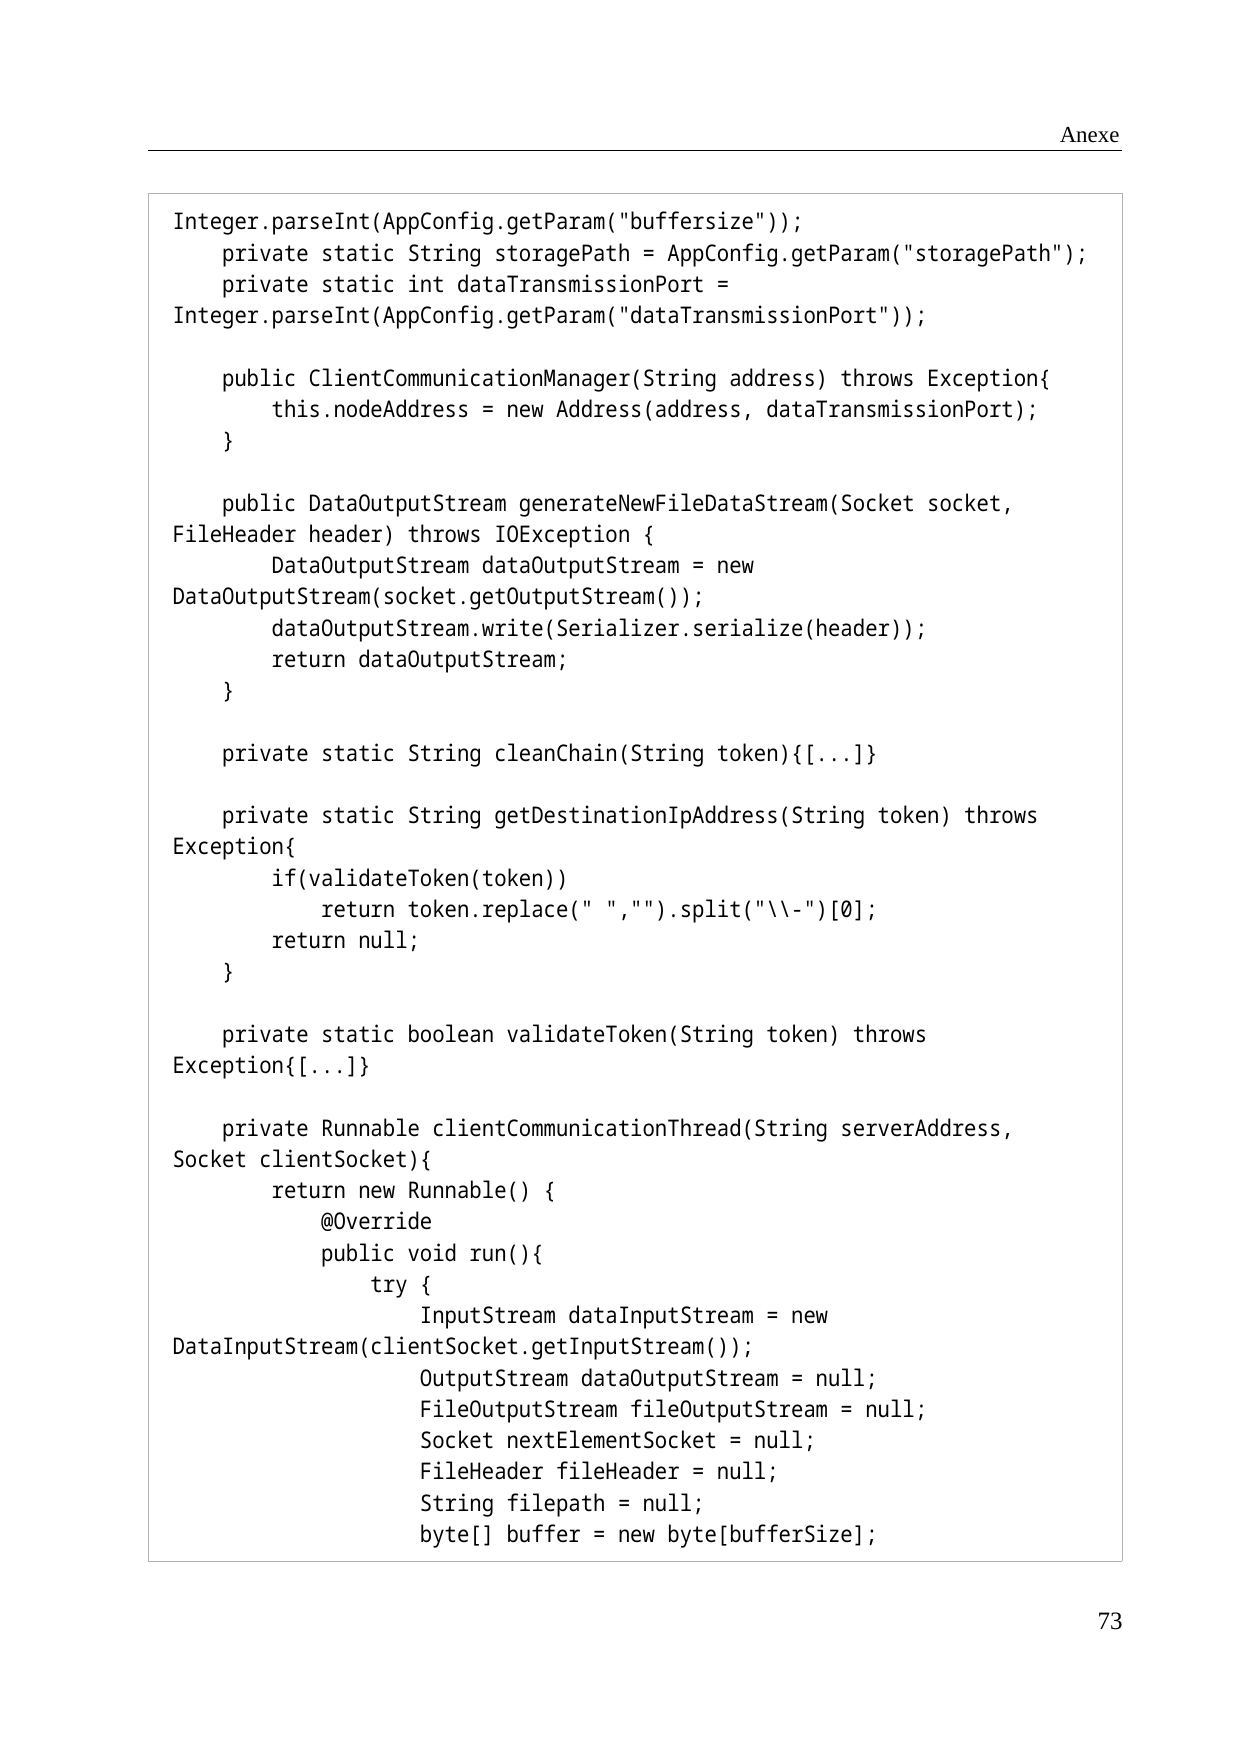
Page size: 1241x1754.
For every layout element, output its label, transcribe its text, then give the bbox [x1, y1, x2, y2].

text return null; [149, 911, 1122, 943]
text private static int dataTransmissionPort = Integer.parseInt(AppConfig.getParam("dataTransmissionPort")); [149, 255, 1122, 330]
text return dataOutputStream; [149, 630, 1122, 661]
text private Runnable clientCommunicationThread(String serverAddress, Socket clientSocket){ [149, 1099, 1122, 1161]
text Integer.parseInt(AppConfig.getParam("buffersize")); [149, 194, 1122, 224]
text private static boolean validateToken(String token) throws Exception{[...]} [149, 1005, 1122, 1080]
text FileOutputStream fileOutputStream = null; [149, 1380, 1122, 1411]
text DataOutputStream dataOutputStream = new DataOutputStream(socket.getOutputStream()); [149, 536, 1122, 599]
text try { [149, 1255, 1122, 1286]
text } [149, 411, 1122, 455]
text private static String cleanChain(String token){[...]} [149, 724, 1122, 768]
text return token.replace(" ","").split("\\-")[0]; [149, 880, 1122, 911]
text this.nodeAddress = new Address(address, dataTransmissionPort); [149, 380, 1122, 411]
text } [149, 943, 1122, 986]
text if(validateToken(token)) [149, 849, 1122, 880]
text Socket nextElementSocket = null; [149, 1411, 1122, 1443]
text @Override [149, 1193, 1122, 1224]
text byte[] buffer = new byte[bufferSize]; [149, 1505, 1122, 1561]
text private static String getDestinationIpAddress(String token) throws Exception{ [149, 786, 1122, 849]
text String filepath = null; [149, 1474, 1122, 1505]
text public DataOutputStream generateNewFileDataStream(Socket socket, FileHeader header) throws IOException { [149, 474, 1122, 536]
text OutputStream dataOutputStream = null; [149, 1349, 1122, 1380]
text private static String storagePath = AppConfig.getParam("storagePath"); [149, 224, 1122, 255]
text FileHeader fileHeader = null; [149, 1443, 1122, 1474]
text InputStream dataInputStream = new DataInputStream(clientSocket.getInputStream()); [149, 1286, 1122, 1349]
text public ClientCommunicationManager(String address) throws Exception{ [149, 349, 1122, 380]
text return new Runnable() { [149, 1161, 1122, 1193]
text public void run(){ [149, 1224, 1122, 1255]
text dataOutputStream.write(Serializer.serialize(header)); [149, 599, 1122, 630]
text } [149, 661, 1122, 705]
